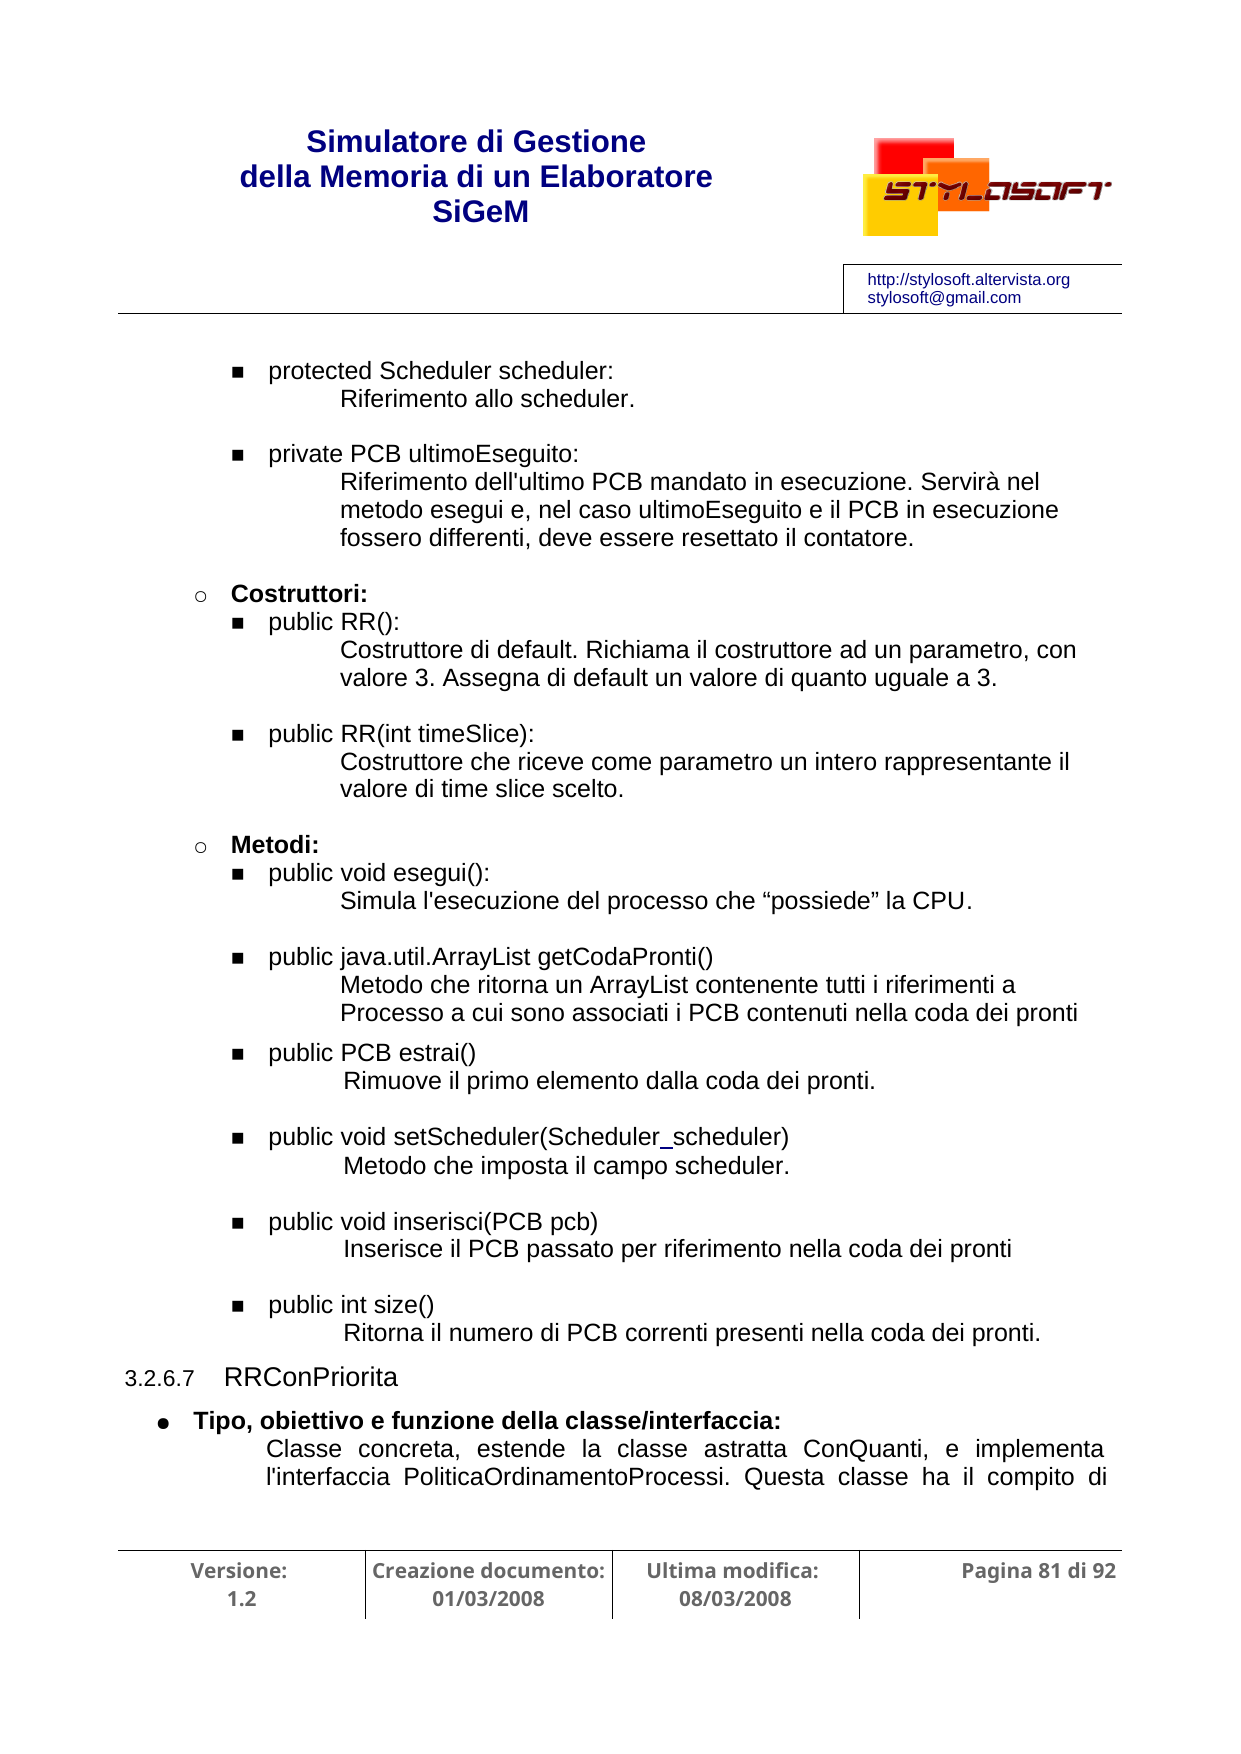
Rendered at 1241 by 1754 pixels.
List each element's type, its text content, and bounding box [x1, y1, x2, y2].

list public RR(): [231, 608, 1122, 636]
list public void setScheduler(Scheduler scheduler) [231, 1123, 1122, 1152]
list public void esegui(): [231, 859, 1122, 887]
list protected Scheduler scheduler: [231, 357, 1122, 384]
text Riferimento dell'ultimo PCB mandato in esecuzione. Servirà nel metodo esegui e, nel caso ultimoEseguito e il PCB in esecuzione fossero differenti, deve essere resettato il contatore. [118, 468, 1122, 552]
list Rimuove il primo elemento dalla coda dei pronti. [306, 1067, 1122, 1095]
list public RR(int timeSlice): [231, 719, 1122, 747]
text Riferimento allo scheduler. [118, 384, 1122, 412]
list Costruttori: [193, 580, 1122, 608]
list public java.util.ArrayList getCodaPronti() [231, 943, 1122, 971]
list public int size() [231, 1291, 1122, 1319]
list Inserisce il PCB passato per riferimento nella coda dei pronti [306, 1235, 1122, 1263]
list Metodo che imposta il campo scheduler. [306, 1152, 1122, 1179]
text Simula l'esecuzione del processo che “possiede” la CPU. [118, 887, 1122, 915]
list Tipo, obiettivo e funzione della classe/interfaccia: [156, 1407, 1122, 1435]
text Metodo che ritorna un ArrayList contenente tutti i riferimenti a Processo a cui sono associati i PCB contenuti nella coda dei pronti [118, 971, 1122, 1027]
list private PCB ultimoEseguito: [231, 440, 1122, 468]
list public void inserisci(PCB pcb) [231, 1207, 1122, 1235]
list Ritorna il numero di PCB correnti presenti nella coda dei pronti. [306, 1319, 1122, 1347]
list Classe concreta, estende la classe astratta ConQuanti, e implementa l'interfaccia PoliticaOrdinamentoProcessi. Questa classe ha il compito di [156, 1435, 1122, 1491]
subtitle RRConPriorita [118, 1362, 1122, 1392]
text Costruttore che riceve come parametro un intero rappresentante il valore di time slice scelto. [118, 747, 1122, 803]
list public PCB estrai() [231, 1039, 1122, 1067]
text Costruttore di default. Richiama il costruttore ad un parametro, con valore 3. Assegna di default un valore di quanto uguale a 3. [118, 636, 1122, 692]
list Metodi: [193, 831, 1122, 859]
picture [848, 123, 1117, 247]
